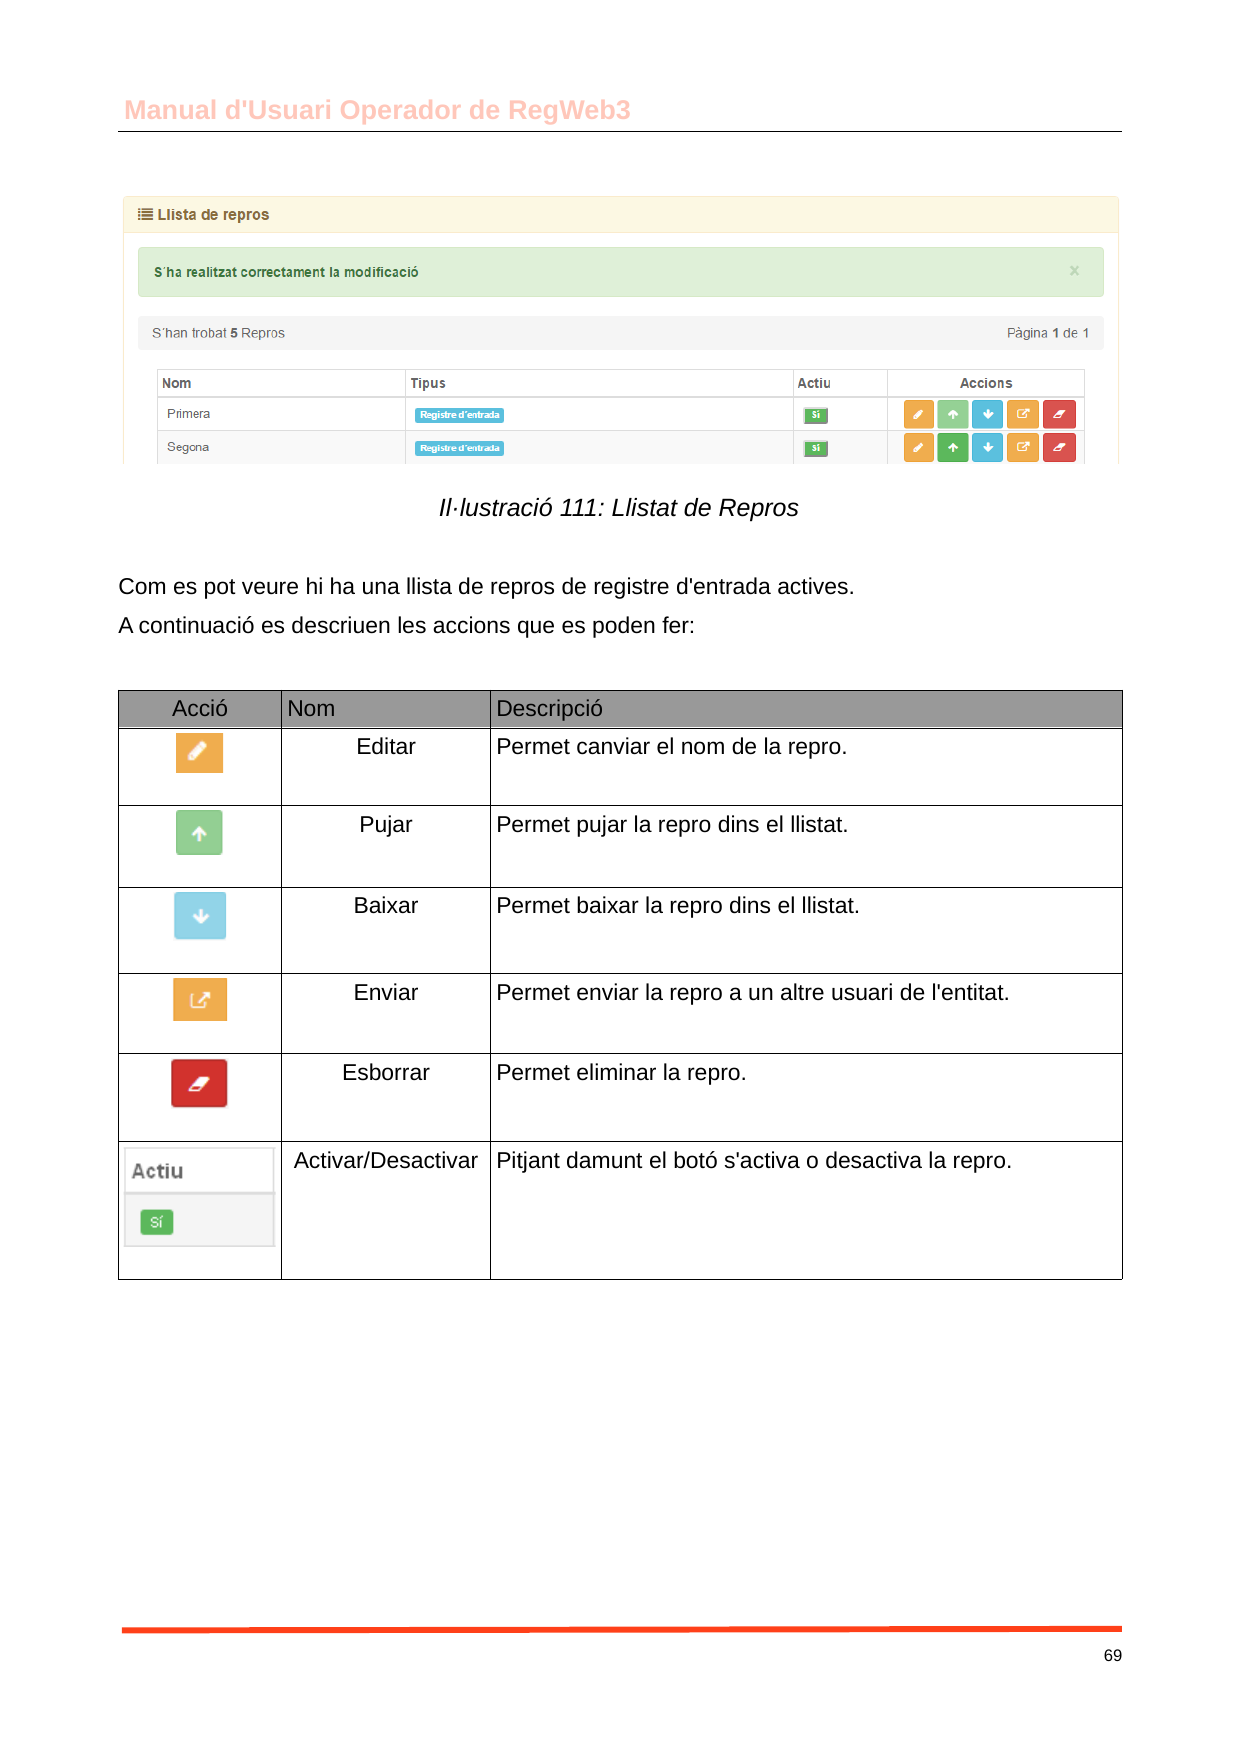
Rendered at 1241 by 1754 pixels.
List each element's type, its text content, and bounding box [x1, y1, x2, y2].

table_cell Esborrar [282, 1054, 490, 1141]
table_header Nom [282, 691, 490, 727]
table_cell [119, 1054, 281, 1141]
table_cell Enviar [282, 974, 490, 1053]
table_cell Pujar [282, 806, 490, 887]
table_header Acció [119, 691, 281, 727]
table_cell [119, 806, 281, 854]
table_cell [119, 1142, 281, 1279]
table_cell Permet enviar la repro a un altre usuari de l'entitat. [491, 974, 1122, 1053]
table_cell [119, 729, 281, 805]
table_cell Activar/Desactivar [282, 1142, 490, 1279]
table_cell [119, 974, 281, 1053]
table_cell Permet baixar la repro dins el llistat. [491, 888, 1122, 973]
table_cell [119, 893, 281, 973]
picture [172, 978, 228, 1021]
table_cell Permet eliminar la repro. [491, 1054, 1122, 1141]
table_header Descripció [491, 691, 1122, 727]
picture [176, 810, 224, 855]
table_cell [119, 888, 281, 892]
table_cell [119, 855, 281, 887]
picture [173, 892, 227, 941]
table_cell Pitjant damunt el botó s'activa o desactiva la repro. [491, 1142, 1122, 1279]
text Com es pot veure hi ha una llista de repros de registre d'entrada actives. [118, 573, 1122, 599]
picture [170, 1058, 229, 1109]
table_cell Editar [282, 729, 490, 805]
picture [123, 1146, 276, 1247]
table_cell Baixar [282, 888, 490, 973]
table_cell Permet pujar la repro dins el llistat. [491, 806, 1122, 887]
text A continuació es descriuen les accions que es poden fer: [118, 612, 1122, 638]
table_cell Permet canviar el nom de la repro. [491, 729, 1122, 805]
text Il·lustració 111: Llistat de Repros [118, 493, 1122, 522]
